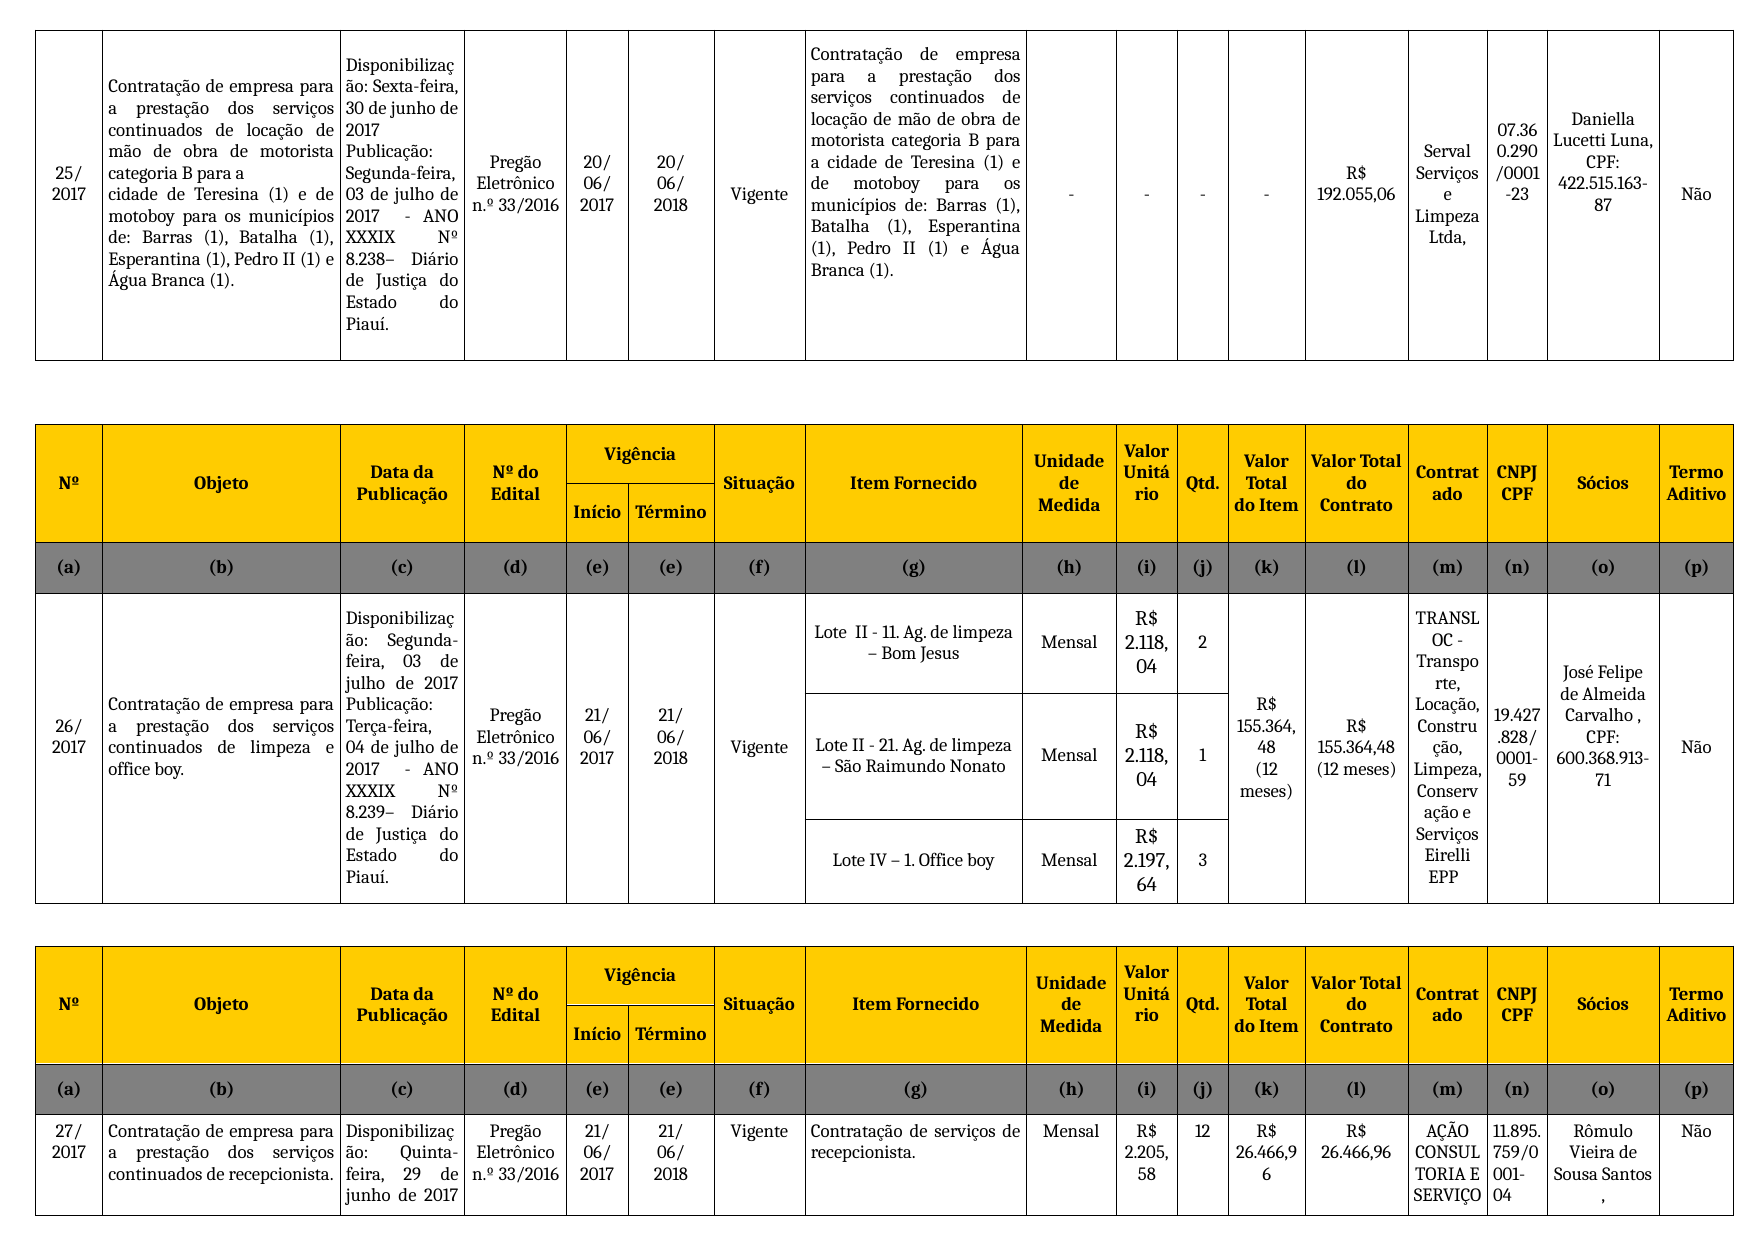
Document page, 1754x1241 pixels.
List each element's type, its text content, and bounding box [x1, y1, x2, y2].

table_header Data da Publicação [341, 425, 464, 542]
table_cell Início [567, 1006, 628, 1063]
table_header CNPJ CPF [1488, 947, 1547, 1063]
table_cell Contratação de empresa para a prestação dos serviços continuados de limpeza e office boy. [103, 594, 340, 902]
table_cell 21/ 06/ 2017 [567, 594, 628, 902]
table_cell (n) [1488, 1065, 1547, 1114]
table_header Contratado [1409, 947, 1487, 1063]
table_cell (a) [36, 1065, 102, 1114]
table_cell 3 [1178, 820, 1228, 902]
table_cell Daniella Lucetti Luna, CPF: 422.515.163-87 [1548, 31, 1659, 359]
table_cell Disponibilização: Quinta-feira, 29 de junho de 2017 [341, 1115, 464, 1215]
table_cell (e) [567, 543, 628, 593]
table_cell 11.895.759/0001-04 [1488, 1115, 1547, 1215]
table_header Valor Unitário [1117, 947, 1177, 1063]
table_cell TRANSLOC - Transporte, Locação, Construção, Limpeza, Conservação e Serviços Eirelli EPP [1409, 594, 1487, 902]
table_cell José Felipe de Almeida Carvalho , CPF: 600.368.913-71 [1548, 594, 1659, 902]
table_cell R$ 26.466,96 [1306, 1115, 1408, 1215]
table_header Objeto [103, 425, 340, 542]
table_cell - [1027, 31, 1116, 359]
table_cell Contratação de serviços de recepcionista. [806, 1115, 1026, 1215]
table_cell R$ 26.466,96 [1229, 1115, 1305, 1215]
table_cell Lote II - 21. Ag. de limpeza – São Raimundo Nonato [806, 694, 1022, 819]
table_cell (m) [1409, 1065, 1487, 1114]
table_cell (j) [1178, 543, 1228, 593]
table_cell 07.360.290/0001-23 [1488, 31, 1547, 359]
table_header Nº do Edital [465, 947, 566, 1063]
table_header Nº [36, 947, 102, 1063]
table_cell 12 [1178, 1115, 1228, 1215]
table_cell Contratação de empresa para a prestação dos serviços continuados de locação de mão de obra de motorista categoria B para a cidade de Teresina (1) e de motoboy para os municípios de: Barras (1), Batalha (1), Esperantina (1), Pedro II (1) e Água Branca (1). [806, 31, 1026, 359]
table_header Item Fornecido [806, 947, 1026, 1063]
table_cell - [1117, 31, 1177, 359]
table_cell (e) [567, 1065, 628, 1114]
table_cell AÇÃO CONSULTORIA E SERVIÇO [1409, 1115, 1487, 1215]
table_cell R$ 155.364,48 (12 meses) [1229, 594, 1305, 902]
table_cell (e) [629, 543, 714, 593]
table_cell (m) [1409, 543, 1487, 593]
table_header Nº do Edital [465, 425, 566, 542]
table_header Situação [715, 425, 805, 542]
table_cell Mensal [1023, 594, 1116, 692]
table_cell (d) [465, 543, 566, 593]
table_cell Mensal [1023, 820, 1116, 902]
table_cell R$ 192.055,06 [1306, 31, 1408, 359]
table_cell 25/ 2017 [36, 31, 102, 359]
table_cell Mensal [1027, 1115, 1116, 1215]
table_header Data da Publicação [341, 947, 464, 1063]
table_cell (l) [1306, 543, 1408, 593]
table_cell (g) [806, 1065, 1026, 1114]
table_cell Pregão Eletrônico n.º 33/2016 [465, 1115, 566, 1215]
table_cell Vigente [715, 31, 805, 359]
table_cell R$ 2.205,58 [1117, 1115, 1177, 1215]
table_header Unidade de Medida [1023, 425, 1116, 542]
table_cell 21/ 06/ 2018 [629, 594, 714, 902]
table_cell (f) [715, 543, 805, 593]
table_cell Contratação de empresa para a prestação dos serviços continuados de locação de mão de obra de motorista categoria B para a cidade de Teresina (1) e de motoboy para os municípios de: Barras (1), Batalha (1), Esperantina (1), Pedro II (1) e Água Branca (1). [103, 31, 340, 359]
table_cell Lote IV – 1. Office boy [806, 820, 1022, 902]
table_cell Não [1660, 31, 1733, 359]
table_header Objeto [103, 947, 340, 1063]
table_cell (l) [1306, 1065, 1408, 1114]
table_cell 27/ 2017 [36, 1115, 102, 1215]
table_cell (h) [1027, 1065, 1116, 1114]
table_cell Pregão Eletrônico n.º 33/2016 [465, 31, 566, 359]
table_cell Não [1660, 594, 1733, 902]
table_header Valor Unitário [1117, 425, 1177, 542]
table_cell (i) [1117, 543, 1177, 593]
table_cell Término [629, 484, 714, 542]
table_cell (p) [1660, 543, 1733, 593]
table_header Valor Total do Contrato [1306, 425, 1408, 542]
table_cell (g) [806, 543, 1022, 593]
table_cell 21/ 06/ 2018 [629, 1115, 714, 1215]
table_cell R$ 2.118,04 [1117, 694, 1177, 819]
table_cell R$ 155.364,48 (12 meses) [1306, 594, 1408, 902]
table_cell - [1229, 31, 1305, 359]
table_cell R$ 2.118,04 [1117, 594, 1177, 692]
table_header Valor Total do Item [1229, 947, 1305, 1063]
table_cell Contratação de empresa para a prestação dos serviços continuados de recepcionista. [103, 1115, 340, 1215]
table_cell Mensal [1023, 694, 1116, 819]
table_header Sócios [1548, 425, 1659, 542]
table_cell (h) [1023, 543, 1116, 593]
table_cell (i) [1117, 1065, 1177, 1114]
table_cell (a) [36, 543, 102, 593]
table_cell Disponibilização: Sexta-feira, 30 de junho de 2017 Publicação: Segunda-feira, 03 de julho de 2017 - ANO XXXIX Nº 8.238– Diário de Justiça do Estado do Piauí. [341, 31, 464, 359]
table_cell (b) [103, 543, 340, 593]
table_header CNPJ CPF [1488, 425, 1547, 542]
table_header Valor Total do Item [1229, 425, 1305, 542]
table_header Sócios [1548, 947, 1659, 1063]
table_cell Serval Serviços e Limpeza Ltda, [1409, 31, 1487, 359]
table_cell (f) [715, 1065, 805, 1114]
table_cell (b) [103, 1065, 340, 1114]
table_cell Disponibilização: Segunda-feira, 03 de julho de 2017 Publicação: Terça-feira, 04 de julho de 2017 - ANO XXXIX Nº 8.239– Diário de Justiça do Estado do Piauí. [341, 594, 464, 902]
table_cell (j) [1178, 1065, 1228, 1114]
table_header Contratado [1409, 425, 1487, 542]
table_cell (p) [1660, 1065, 1733, 1114]
table_cell R$ 2.197,64 [1117, 820, 1177, 902]
table_header Vigência [567, 947, 714, 1004]
table_cell (e) [629, 1065, 714, 1114]
table_cell Pregão Eletrônico n.º 33/2016 [465, 594, 566, 902]
table_header Termo Aditivo [1660, 947, 1733, 1063]
table_header Unidade de Medida [1027, 947, 1116, 1063]
table_cell 20/ 06/ 2017 [567, 31, 628, 359]
table_cell (n) [1488, 543, 1547, 593]
table_cell 26/ 2017 [36, 594, 102, 902]
table_cell 20/ 06/ 2018 [629, 31, 714, 359]
table_cell (d) [465, 1065, 566, 1114]
table_cell (c) [341, 1065, 464, 1114]
table_cell (k) [1229, 543, 1305, 593]
table_cell Início [567, 484, 628, 542]
table_cell Vigente [715, 594, 805, 902]
table_cell - [1178, 31, 1228, 359]
table_cell Não [1660, 1115, 1733, 1215]
table_cell 2 [1178, 594, 1228, 692]
table_header Nº [36, 425, 102, 542]
table_cell (k) [1229, 1065, 1305, 1114]
table_header Termo Aditivo [1660, 425, 1733, 542]
table_header Item Fornecido [806, 425, 1022, 542]
table_cell (o) [1548, 1065, 1659, 1114]
table_cell 19.427.828/0001-59 [1488, 594, 1547, 902]
table_cell 21/ 06/ 2017 [567, 1115, 628, 1215]
table_cell Rômulo Vieira de Sousa Santos , [1548, 1115, 1659, 1215]
table_header Qtd. [1178, 425, 1228, 542]
table_cell Término [629, 1006, 714, 1063]
table_cell Vigente [715, 1115, 805, 1215]
table_header Valor Total do Contrato [1306, 947, 1408, 1063]
table_cell (c) [341, 543, 464, 593]
table_header Vigência [567, 425, 714, 483]
table_header Situação [715, 947, 805, 1063]
table_cell 1 [1178, 694, 1228, 819]
table_header Qtd. [1178, 947, 1228, 1063]
table_cell Lote II - 11. Ag. de limpeza – Bom Jesus [806, 594, 1022, 692]
table_cell (o) [1548, 543, 1659, 593]
